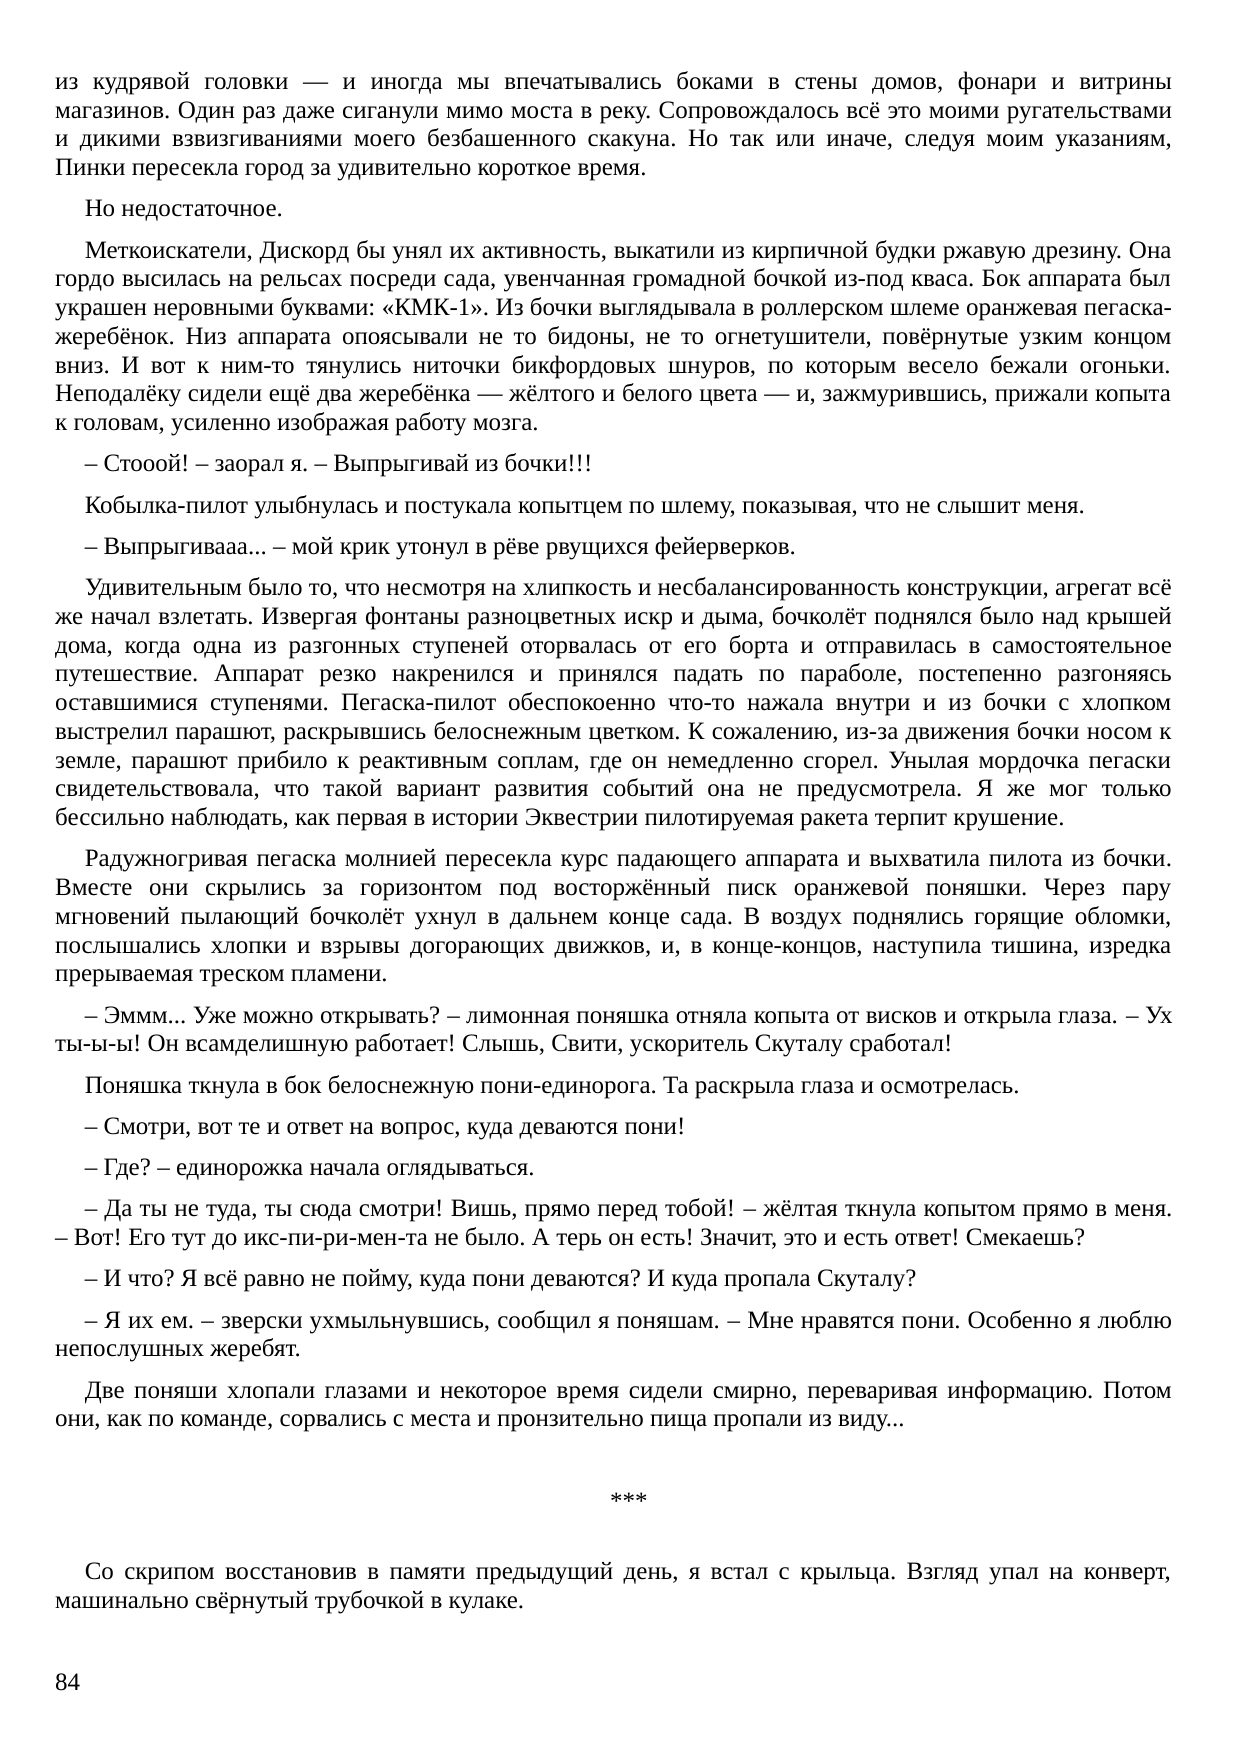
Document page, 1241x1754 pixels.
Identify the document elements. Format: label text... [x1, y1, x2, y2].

text – Стооой! – заорал я. – Выпрыгивай из бочки!!! [55, 448, 1173, 477]
text Поняшка ткнула в бок белоснежную пони-единорога. Та раскрыла глаза и осмотрелась. [55, 1070, 1173, 1098]
text Удивительным было то, что несмотря на хлипкость и несбалансированность конструкции, агрегат всё же начал взлетать. Извергая фонтаны разноцветных искр и дыма, бочколёт поднялся было над крышей дома, когда одна из разгонных ступеней оторвалась от его борта и отправилась в самостоятельное путешествие. Аппарат резко накренился и принялся падать по параболе, постепенно разгоняясь оставшимися ступенями. Пегаска-пилот обеспокоенно что-то нажала внутри и из бочки с хлопком выстрелил парашют, раскрывшись белоснежным цветком. К сожалению, из-за движения бочки носом к земле, парашют прибило к реактивным соплам, где он немедленно сгорел. Унылая мордочка пегаски свидетельствовала, что такой вариант развития событий она не предусмотрела. Я же мог только бессильно наблюдать, как первая в истории Эквестрии пилотируемая ракета терпит крушение. [55, 572, 1173, 831]
text Меткоискатели, Дискорд бы унял их активность, выкатили из кирпичной будки ржавую дрезину. Она гордо высилась на рельсах посреди сада, увенчанная громадной бочкой из-под кваса. Бок аппарата был украшен неровными буквами: «КМК-1». Из бочки выглядывала в роллерском шлеме оранжевая пегаска-жеребёнок. Низ аппарата опоясывали не то бидоны, не то огнетушители, повёрнутые узким концом вниз. И вот к ним-то тянулись ниточки бикфордовых шнуров, по которым весело бежали огоньки. Неподалёку сидели ещё два жеребёнка — жёлтого и белого цвета — и, зажмурившись, прижали копыта к головам, усиленно изображая работу мозга. [55, 235, 1173, 436]
text – Эммм... Уже можно открывать? – лимонная поняшка отняла копыта от висков и открыла глаза. – Ух ты-ы-ы! Он всамделишную работает! Слышь, Свити, ускоритель Скуталу сработал! [55, 1000, 1173, 1057]
text Кобылка-пилот улыбнулась и постукала копытцем по шлему, показывая, что не слышит меня. [55, 490, 1173, 518]
text – Смотри, вот те и ответ на вопрос, куда деваются пони! [55, 1111, 1173, 1140]
text – И что? Я всё равно не пойму, куда пони деваются? И куда пропала Скуталу? [55, 1263, 1173, 1292]
text Радужногривая пегаска молнией пересекла курс падающего аппарата и выхватила пилота из бочки. Вместе они скрылись за горизонтом под восторжённый писк оранжевой поняшки. Через пару мгновений пылающий бочколёт ухнул в дальнем конце сада. В воздух поднялись горящие обломки, послышались хлопки и взрывы догорающих движков, и, в конце-концов, наступила тишина, изредка прерываемая треском пламени. [55, 843, 1173, 987]
text Две поняши хлопали глазами и некоторое время сидели смирно, переваривая информацию. Потом они, как по команде, сорвались с места и пронзительно пища пропали из виду... [55, 1375, 1173, 1432]
text – Выпрыгивааа... – мой крик утонул в рёве рвущихся фейерверков. [55, 531, 1173, 560]
text Со скрипом восстановив в памяти предыдущий день, я встал с крыльца. Взгляд упал на конверт, машинально свёрнутый трубочкой в кулаке. [55, 1556, 1173, 1613]
text *** [55, 1486, 1173, 1543]
text – Я их ем. – зверски ухмыльнувшись, сообщил я поняшам. – Мне нравятся пони. Особенно я люблю непослушных жеребят. [55, 1305, 1173, 1362]
text – Да ты не туда, ты сюда смотри! Вишь, прямо перед тобой! – жёлтая ткнула копытом прямо в меня. – Вот! Его тут до икс-пи-ри-мен-та не было. А терь он есть! Значит, это и есть ответ! Смекаешь? [55, 1193, 1173, 1251]
text из кудрявой головки — и иногда мы впечатывались боками в стены домов, фонари и витрины магазинов. Один раз даже сиганули мимо моста в реку. Сопровождалось всё это моими ругательствами и дикими взвизгиваниями моего безбашенного скакуна. Но так или иначе, следуя моим указаниям, Пинки пересекла город за удивительно короткое время. [55, 66, 1173, 181]
text Но недостаточное. [55, 193, 1173, 222]
text – Где? – единорожка начала оглядываться. [55, 1152, 1173, 1181]
